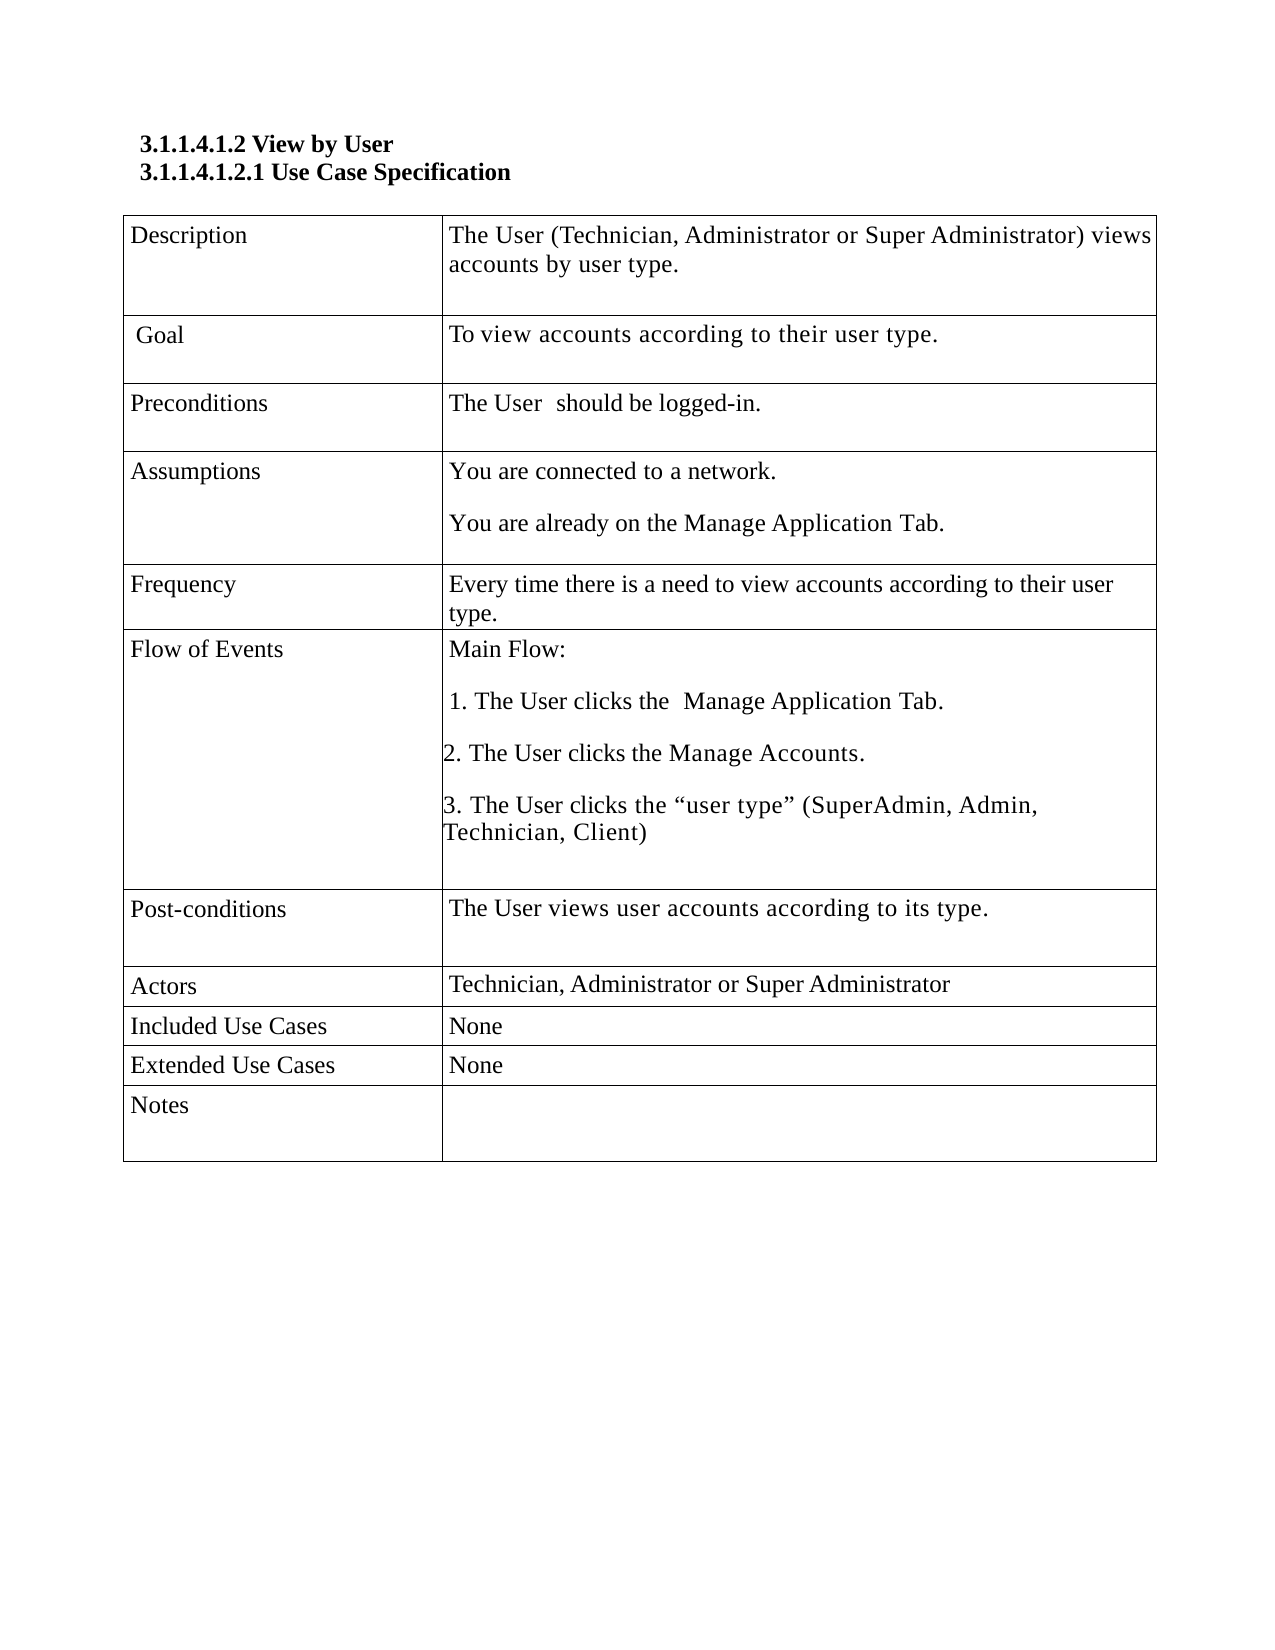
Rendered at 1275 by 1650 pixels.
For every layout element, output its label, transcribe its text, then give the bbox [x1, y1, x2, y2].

table_cell [443, 1086, 1156, 1161]
table_cell Frequency [124, 565, 442, 629]
table_cell Assumptions [124, 452, 442, 564]
table_cell Preconditions [124, 384, 442, 451]
table_cell Post-conditions [124, 890, 442, 966]
table_cell The User should be logged-in. [443, 384, 1156, 451]
table_cell You are connected to a network. You are already on the Manage Application Tab. [443, 452, 1156, 564]
table_cell Included Use Cases [124, 1007, 442, 1045]
text 3.1.1.4.1.2 View by User [139, 129, 1135, 157]
table_cell Extended Use Cases [124, 1046, 442, 1085]
table_header The User (Technician, Administrator or Super Administrator) views accounts by user type. [443, 216, 1156, 315]
table_header Description [124, 216, 442, 315]
table_cell Goal Goal [124, 316, 442, 383]
table_cell None [443, 1046, 1156, 1085]
table_cell Notes [124, 1086, 442, 1161]
table_cell Main Flow: 1. The User clicks the Manage Application Tab. 2. The User clicks the Manage Accounts. 3. The User clicks the “user type” (SuperAdmin, Admin, Technician, Client) [443, 630, 1156, 889]
table_cell None [443, 1007, 1156, 1045]
table_cell The User views user accounts according to its type. [443, 890, 1156, 966]
table_cell Flow of Events [124, 630, 442, 889]
table_cell Actors [124, 967, 442, 1006]
table_cell Every time there is a need to view accounts according to their user type. [443, 565, 1156, 629]
table_cell To view accounts according to their user type. [443, 316, 1156, 383]
text 3.1.1.4.1.2.1 Use Case Specification [139, 157, 1135, 186]
table_cell Technician, Administrator or Super Administrator [443, 967, 1156, 1006]
